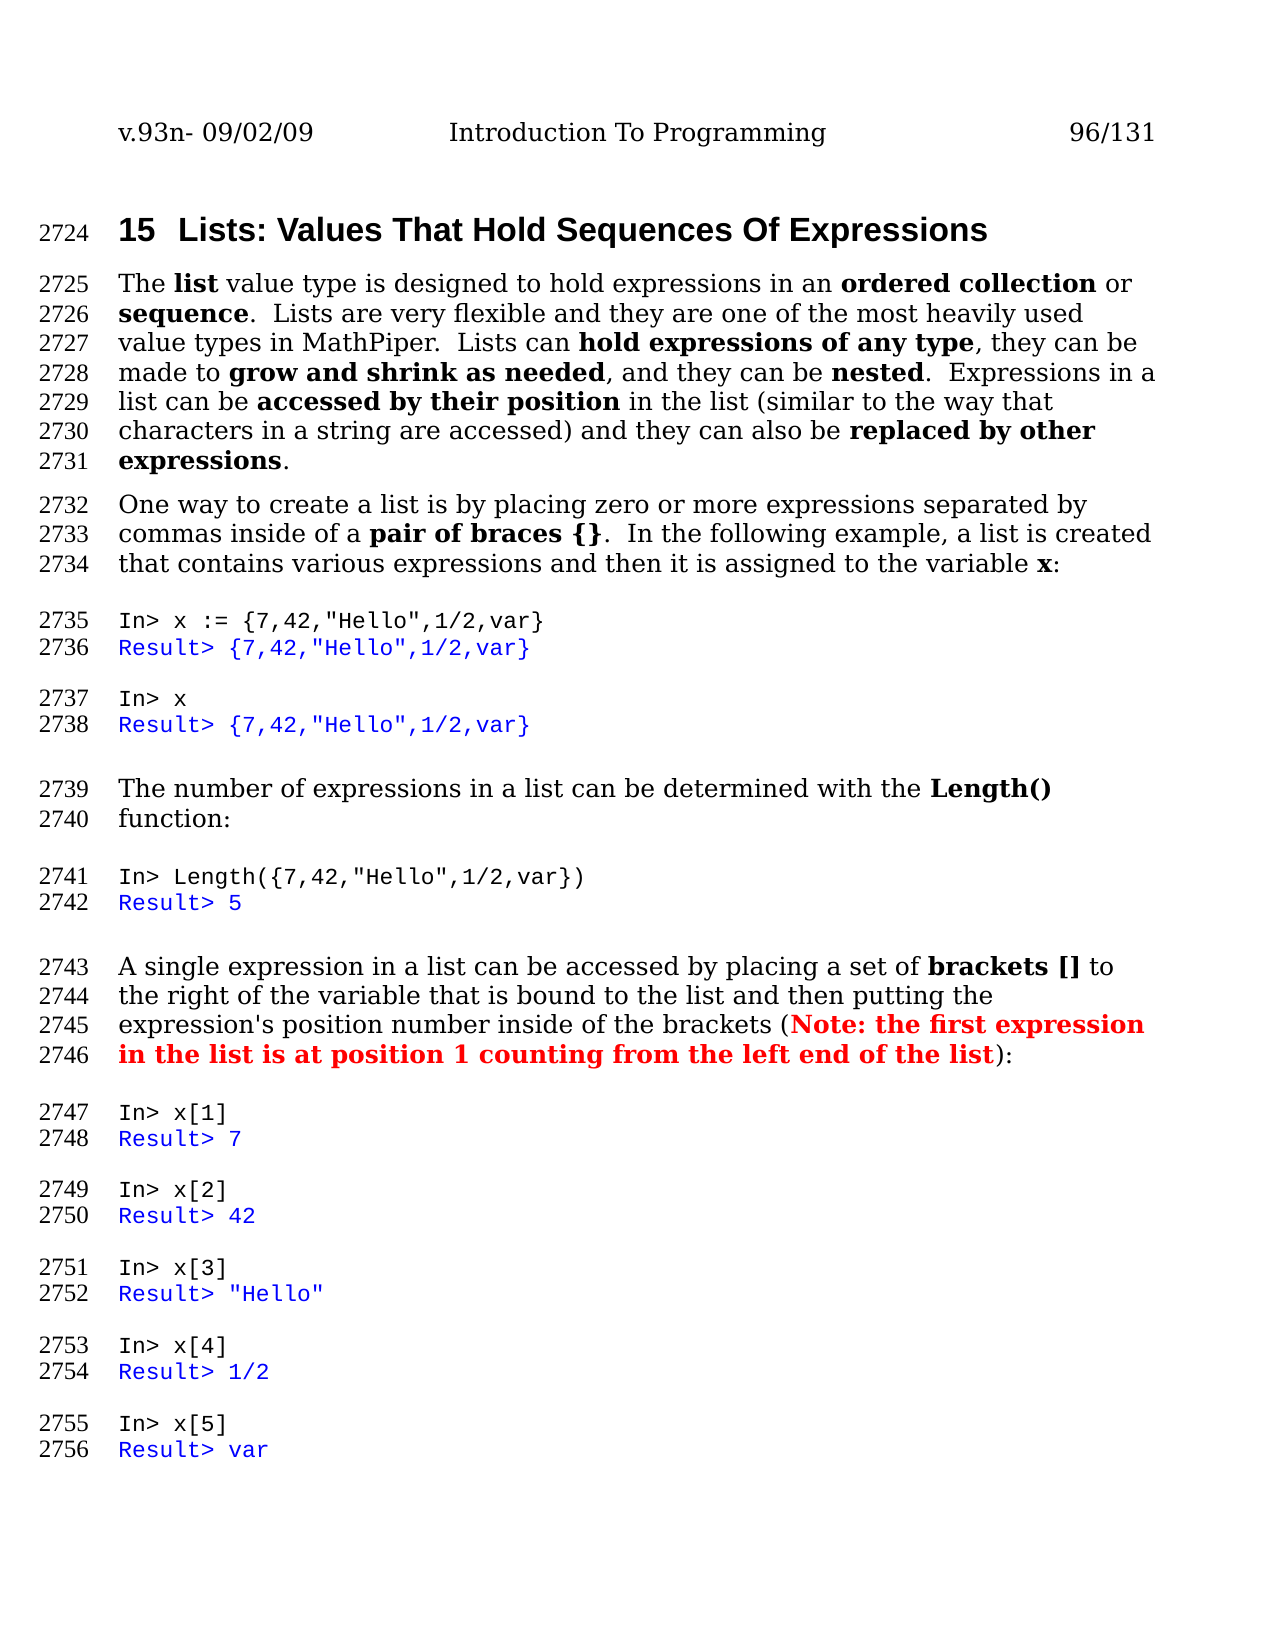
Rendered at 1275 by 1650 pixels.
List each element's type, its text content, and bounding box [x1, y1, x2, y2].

text In> x[3] [118, 1257, 1157, 1283]
text In> x := {7,42,"Hello",1/2,var} [118, 610, 1157, 636]
text In> Length({7,42,"Hello",1/2,var}) [118, 865, 1157, 891]
text A single expression in a list can be accessed by placing a set of brackets [] to the right of the variable that is bound to the list and then putting the expression's position number inside of the brackets (Note: the first expression in the list is at position 1 counting from the left end of the list): [118, 952, 1157, 1069]
text In> x[5] [118, 1412, 1157, 1438]
text Result> {7,42,"Hello",1/2,var} [118, 636, 1157, 662]
text The list value type is designed to hold expressions in an ordered collection or sequence. Lists are very flexible and they are one of the most heavily used value types in MathPiper. Lists can hold expressions of any type, they can be made to grow and shrink as needed, and they can be nested. Expressions in a list can be accessed by their position in the list (similar to the way that characters in a string are accessed) and they can also be replaced by other expressions. [118, 269, 1157, 475]
text In> x [118, 688, 1157, 714]
text In> x[1] [118, 1101, 1157, 1127]
text In> x[2] [118, 1179, 1157, 1205]
text Result> 5 [118, 891, 1157, 917]
text One way to create a list is by placing zero or more expressions separated by commas inside of a pair of braces {}. In the following example, a list is created that contains various expressions and then it is assigned to the variable x: [118, 490, 1157, 578]
text Result> var [118, 1438, 1157, 1464]
text In> x[4] [118, 1334, 1157, 1360]
text Result> 7 [118, 1127, 1157, 1153]
text The number of expressions in a list can be determined with the Length() function: [118, 774, 1157, 833]
text Result> 1/2 [118, 1360, 1157, 1386]
text Result> 42 [118, 1205, 1157, 1231]
text Result> {7,42,"Hello",1/2,var} [118, 714, 1157, 739]
subtitle Lists: Values That Hold Sequences Of Expressions [118, 210, 1157, 248]
text Result> "Hello" [118, 1283, 1157, 1308]
